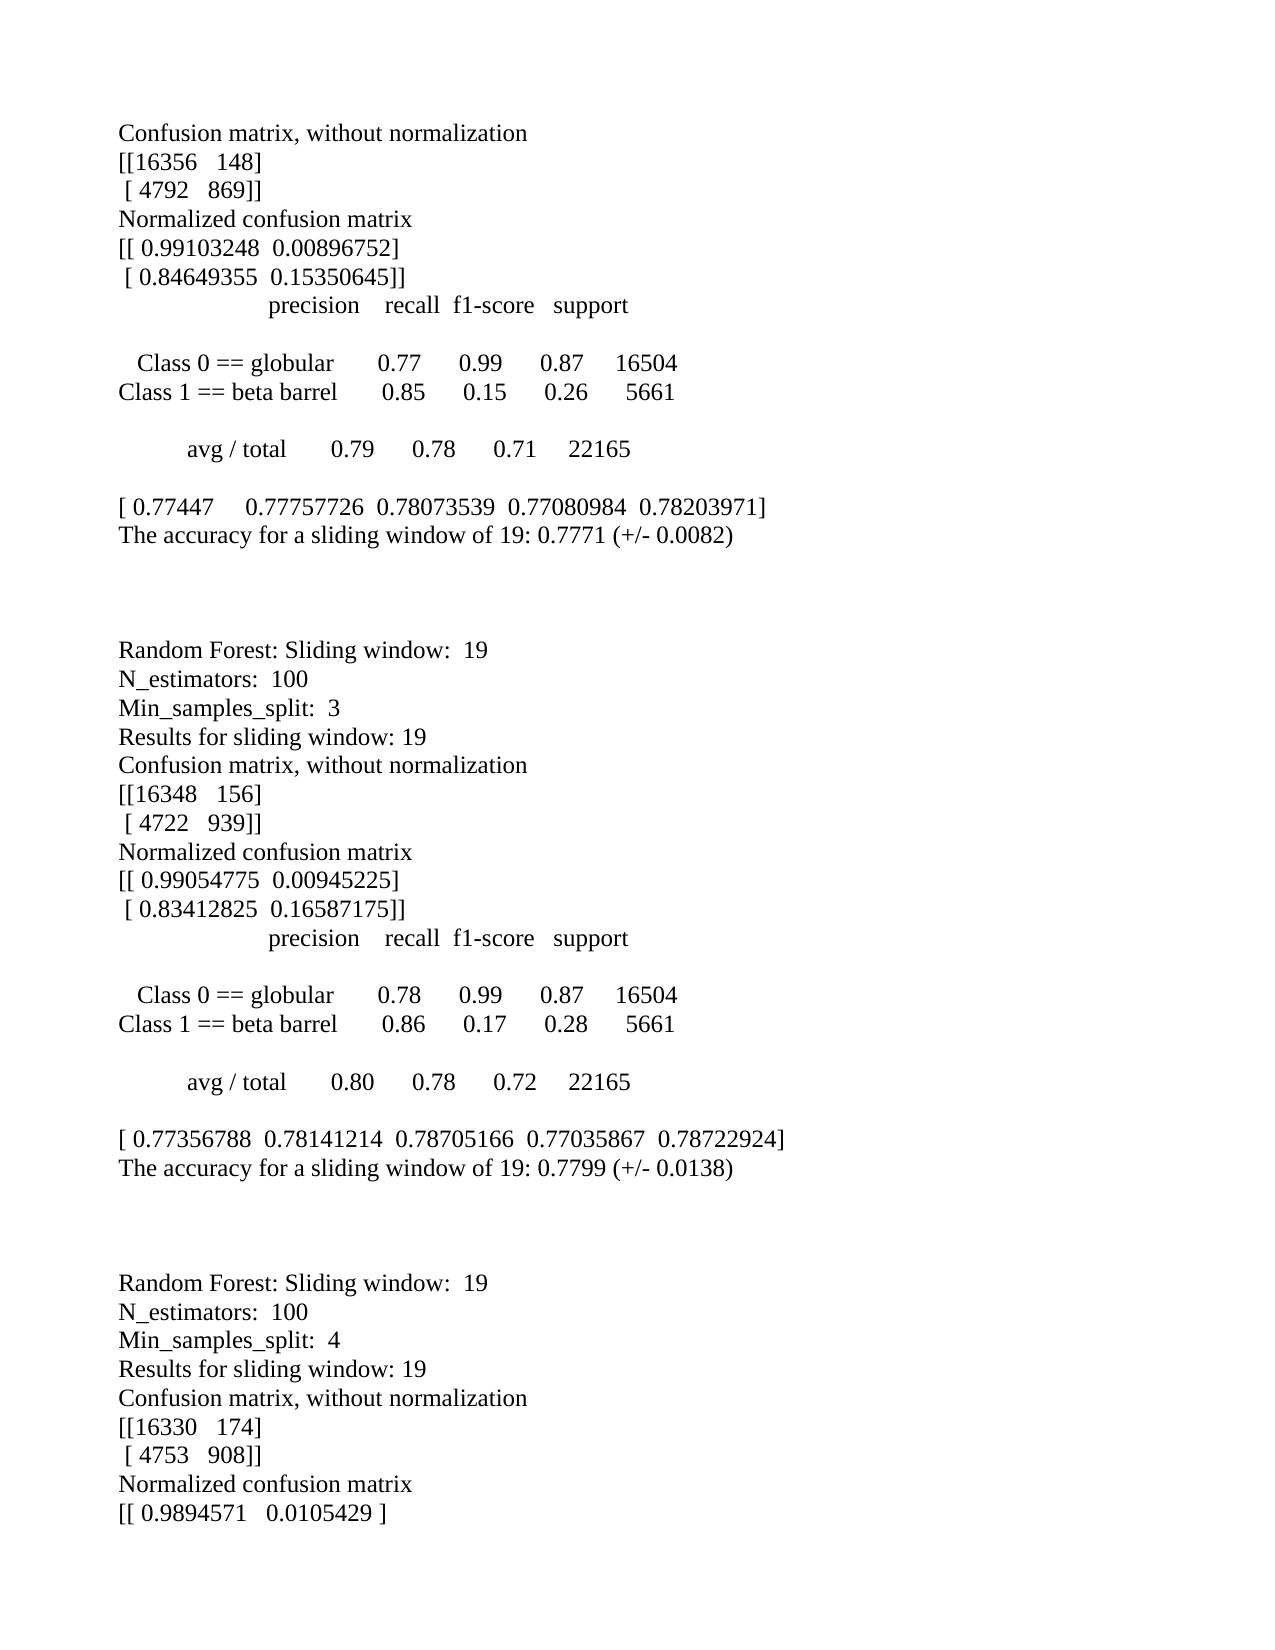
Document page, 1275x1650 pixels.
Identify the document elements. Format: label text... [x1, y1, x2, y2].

text Confusion matrix, without normalization [118, 751, 1157, 779]
text Results for sliding window: 19 [118, 722, 1157, 751]
text avg / total 0.79 0.78 0.71 22165 [118, 434, 1157, 463]
text precision recall f1-score support [118, 291, 1157, 319]
text [ 4722 939]] [118, 808, 1157, 837]
text Random Forest: Sliding window: 19 [118, 636, 1157, 664]
text Normalized confusion matrix [118, 204, 1157, 233]
text [ 4753 908]] [118, 1441, 1157, 1469]
text [[16330 174] [118, 1412, 1157, 1441]
text Min_samples_split: 4 [118, 1326, 1157, 1354]
text [ 0.83412825 0.16587175]] [118, 894, 1157, 923]
text Normalized confusion matrix [118, 1469, 1157, 1498]
text N_estimators: 100 [118, 1297, 1157, 1326]
text Class 1 == beta barrel 0.86 0.17 0.28 5661 [118, 1009, 1157, 1038]
text Confusion matrix, without normalization [118, 1383, 1157, 1412]
text [ 0.77356788 0.78141214 0.78705166 0.77035867 0.78722924] [118, 1124, 1157, 1153]
text precision recall f1-score support [118, 923, 1157, 952]
text [ 0.77447 0.77757726 0.78073539 0.77080984 0.78203971] [118, 492, 1157, 521]
text [ 0.84649355 0.15350645]] [118, 262, 1157, 291]
text [[ 0.99054775 0.00945225] [118, 866, 1157, 894]
text Results for sliding window: 19 [118, 1354, 1157, 1383]
text [ 4792 869]] [118, 176, 1157, 204]
text Class 1 == beta barrel 0.85 0.15 0.26 5661 [118, 377, 1157, 406]
text Confusion matrix, without normalization [118, 118, 1157, 147]
text [[ 0.99103248 0.00896752] [118, 233, 1157, 262]
text [[16356 148] [118, 147, 1157, 176]
text Random Forest: Sliding window: 19 [118, 1268, 1157, 1297]
text The accuracy for a sliding window of 19: 0.7799 (+/- 0.0138) [118, 1153, 1157, 1182]
text Min_samples_split: 3 [118, 693, 1157, 722]
text [[ 0.9894571 0.0105429 ] [118, 1498, 1157, 1527]
text Class 0 == globular 0.78 0.99 0.87 16504 [118, 981, 1157, 1009]
text avg / total 0.80 0.78 0.72 22165 [118, 1067, 1157, 1096]
text Class 0 == globular 0.77 0.99 0.87 16504 [118, 348, 1157, 377]
text N_estimators: 100 [118, 664, 1157, 693]
text Normalized confusion matrix [118, 837, 1157, 866]
text [[16348 156] [118, 779, 1157, 808]
text The accuracy for a sliding window of 19: 0.7771 (+/- 0.0082) [118, 521, 1157, 549]
